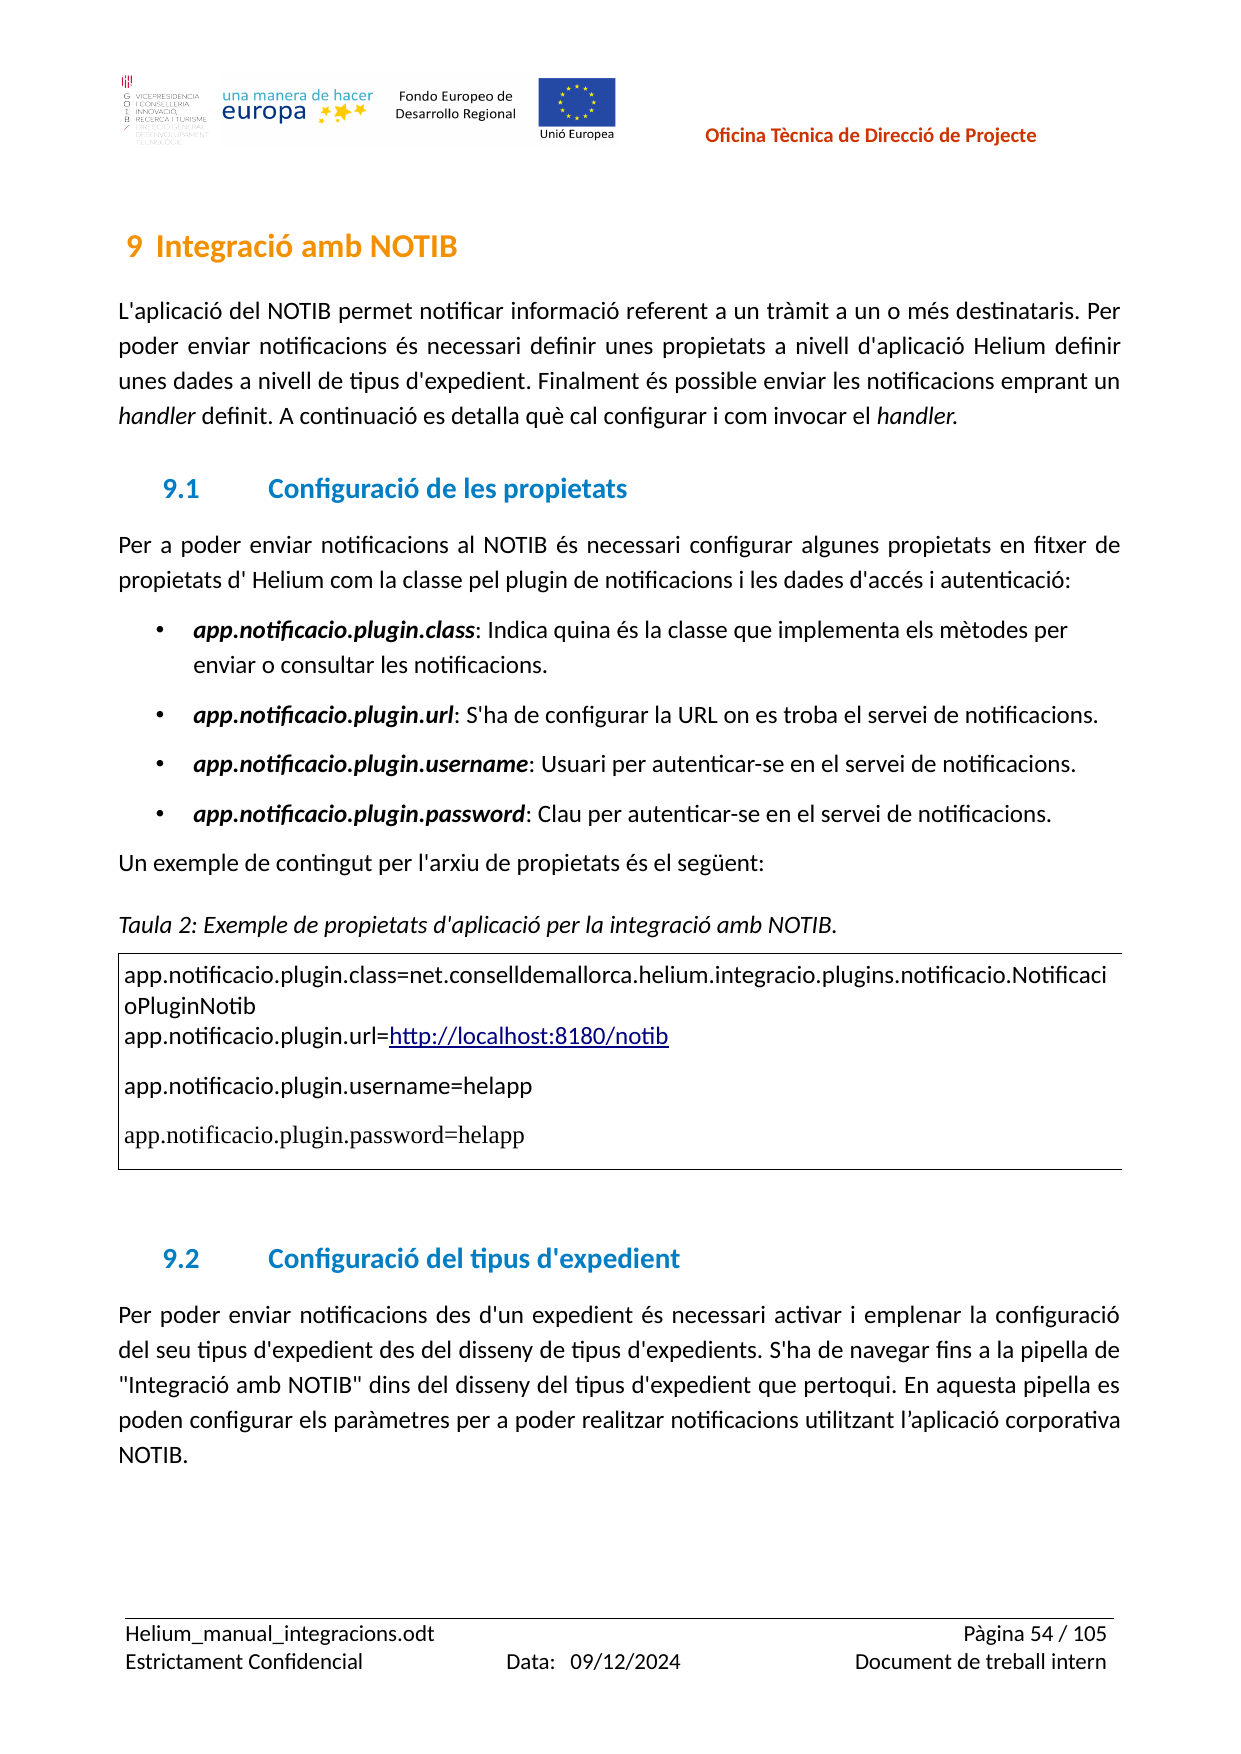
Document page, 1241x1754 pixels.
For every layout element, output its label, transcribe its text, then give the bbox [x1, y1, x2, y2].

picture [118, 73, 213, 147]
list app.notificacio.plugin.class: Indica quina és la classe que implementa els mètodes per enviar o consultar les notificacions. [156, 614, 1122, 680]
text Per a poder enviar notificacions al NOTIB és necessari configurar algunes propietats en fitxer de propietats d' Helium com la classe pel plugin de notificacions i les dades d'accés i autenticació: [118, 530, 1122, 595]
text Taula 2: Exemple de propietats d'aplicació per la integració amb NOTIB. [118, 910, 1122, 940]
list app.notificacio.plugin.username: Usuari per autenticar-se en el servei de notificacions. [156, 748, 1122, 779]
subtitle Configuració del tipus d'expedient [156, 1240, 1122, 1276]
list app.notificacio.plugin.url: S'ha de configurar la URL on es troba el servei de notificacions. [156, 699, 1122, 729]
subtitle Integració amb NOTIB [118, 225, 1122, 266]
text Un exemple de contingut per l'arxiu de propietats és el següent: [118, 848, 1122, 878]
table_header app.notificacio.plugin.class=net.conselldemallorca.helium.integracio.plugins.notificacio.NotificacioPluginNotib app.notificacio.plugin.url=http://localhost:8180/notib app.notificacio.plugin.username=helapp app.notificacio.plugin.password=helapp [119, 954, 1122, 1169]
text Per poder enviar notificacions des d'un expedient és necessari activar i emplenar la configuració del seu tipus d'expedient des del disseny de tipus d'expedients. S'ha de navegar fins a la pipella de "Integració amb NOTIB" dins del disseny del tipus d'expedient que pertoqui. En aquesta pipella es poden configurar els paràmetres per a poder realitzar notificacions utilitzant l’aplicació corporativa NOTIB. [118, 1299, 1122, 1470]
picture [219, 73, 621, 147]
text L'aplicació del NOTIB permet notificar informació referent a un tràmit a un o més destinataris. Per poder enviar notificacions és necessari definir unes propietats a nivell d'aplicació Helium definir unes dades a nivell de tipus d'expedient. Finalment és possible enviar les notificacions emprant un handler definit. A continuació es detalla què cal configurar i com invocar el handler. [118, 295, 1122, 431]
subtitle Configuració de les propietats [156, 470, 1122, 506]
list app.notificacio.plugin.password: Clau per autenticar-se en el servei de notificacions. [156, 798, 1122, 828]
